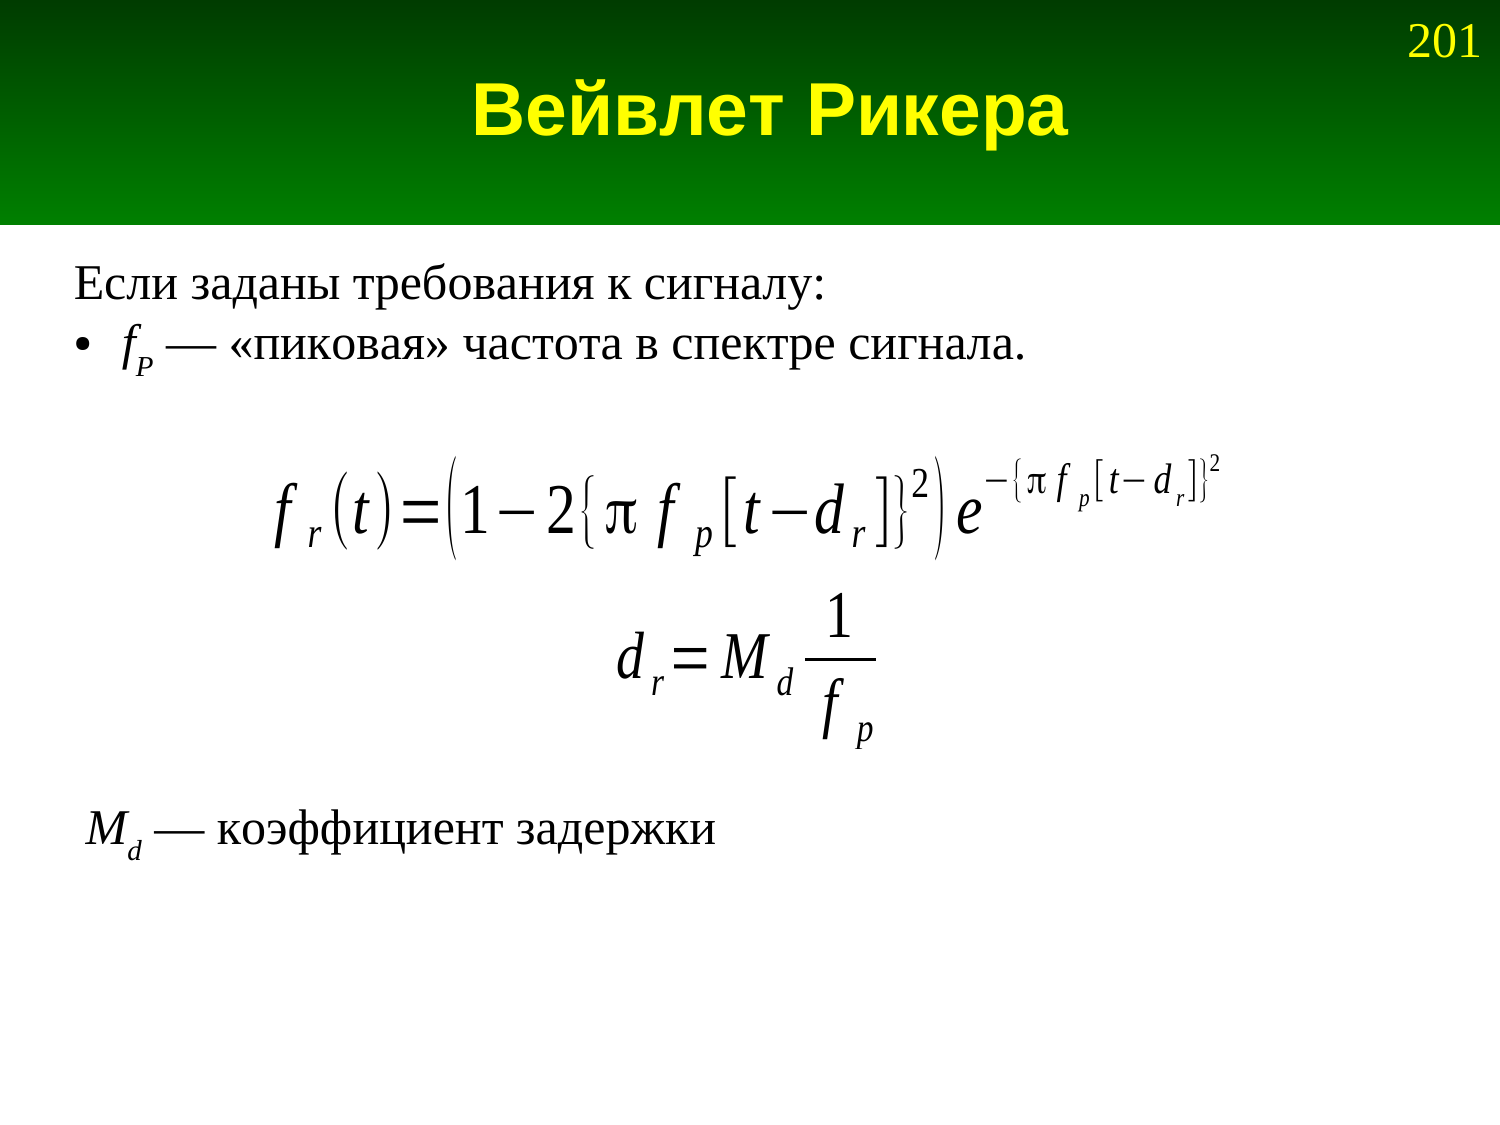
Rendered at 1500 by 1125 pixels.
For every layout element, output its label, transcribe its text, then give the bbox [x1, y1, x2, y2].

title Вейвлет Рикера [100, 7, 1441, 204]
text_box Если заданы требования к сигналу: fP — «пиковая» частота в спектре сигнала. [59, 242, 1453, 679]
chart [248, 448, 1237, 564]
text_box Md — коэффициент задержки [70, 786, 729, 875]
chart [602, 578, 893, 749]
